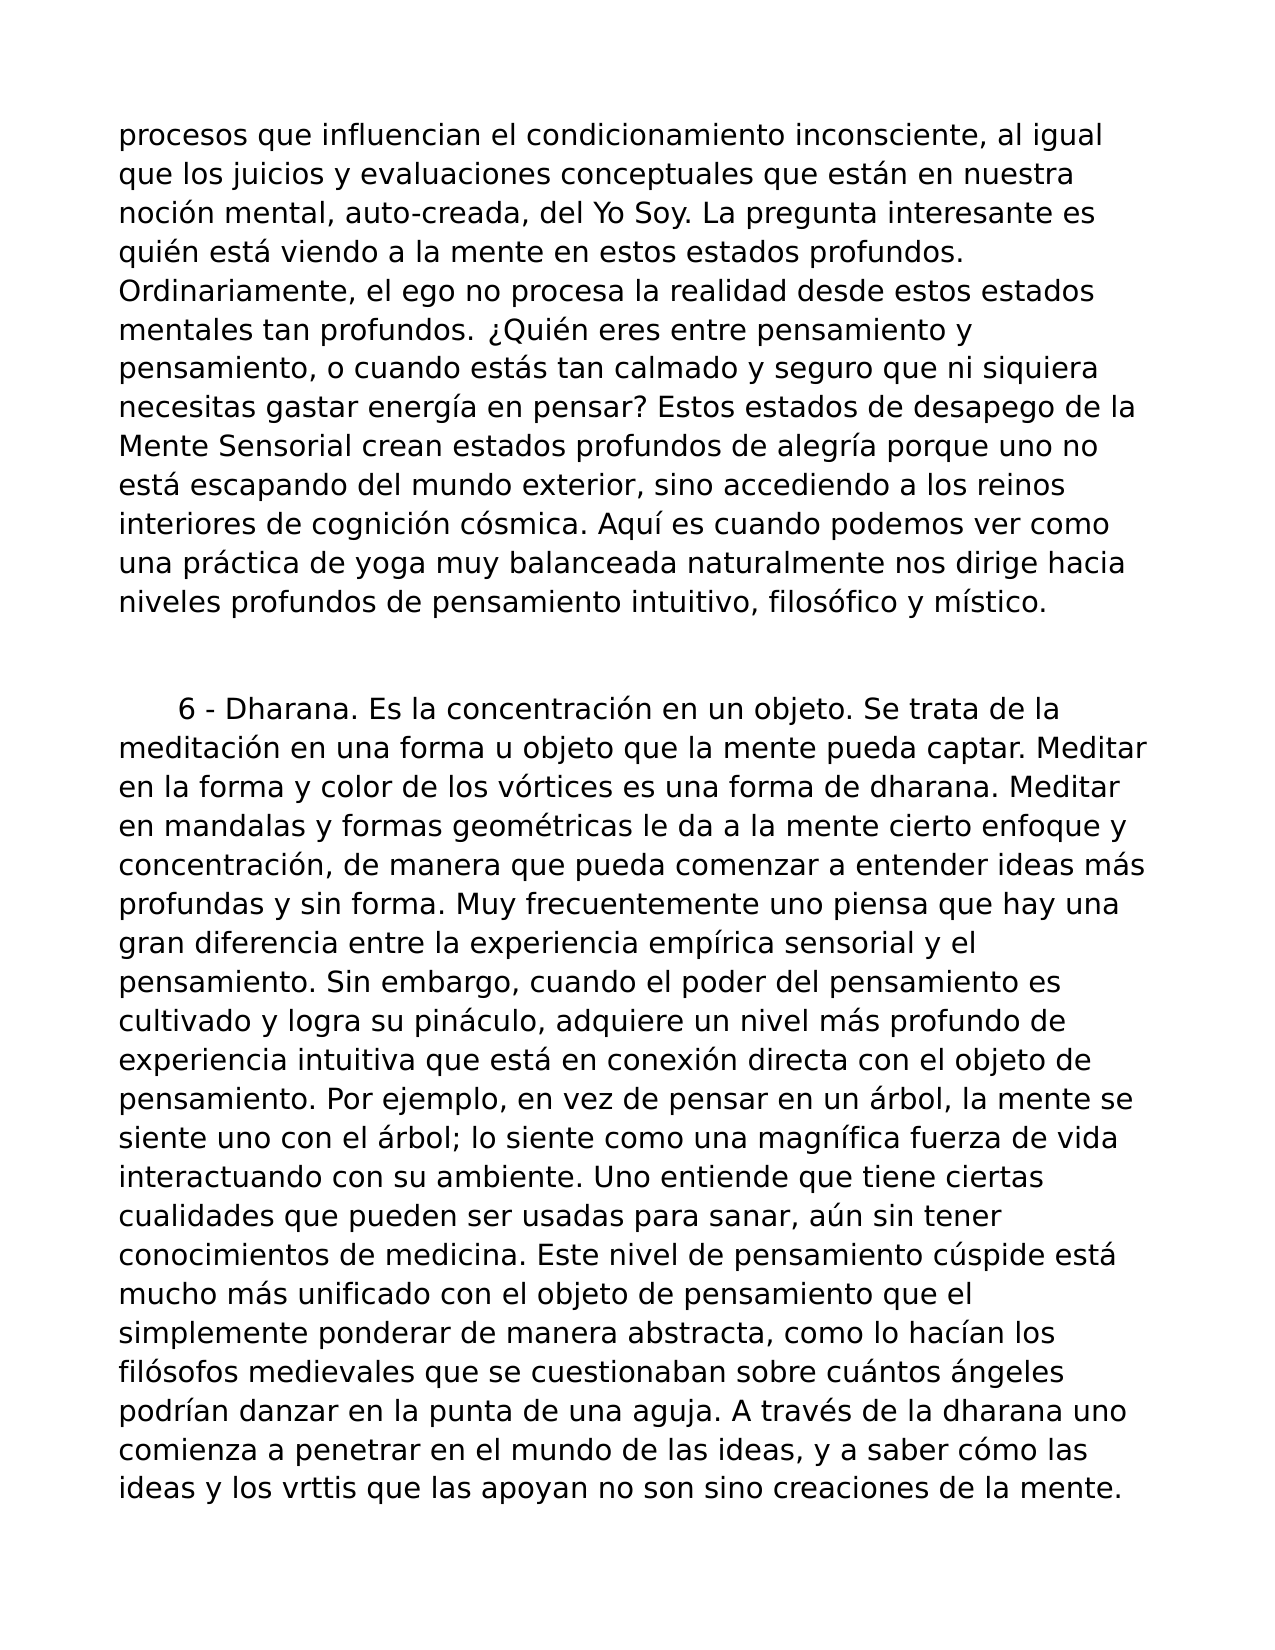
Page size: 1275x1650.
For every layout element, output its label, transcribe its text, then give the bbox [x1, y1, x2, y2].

text 6 - Dharana. Es la concentración en un objeto. Se trata de la meditación en una forma u objeto que la mente pueda captar. Meditar en la forma y color de los vórtices es una forma de dharana. Meditar en mandalas y formas geométricas le da a la mente cierto enfoque y concentración, de manera que pueda comenzar a entender ideas más profundas y sin forma. Muy frecuentemente uno piensa que hay una gran diferencia entre la experiencia empírica sensorial y el pensamiento. Sin embargo, cuando el poder del pensamiento es cultivado y logra su pináculo, adquiere un nivel más profundo de experiencia intuitiva que está en conexión directa con el objeto de pensamiento. Por ejemplo, en vez de pensar en un árbol, la mente se siente uno con el árbol; lo siente como una magnífica fuerza de vida interactuando con su ambiente. Uno entiende que tiene ciertas cualidades que pueden ser usadas para sanar, aún sin tener conocimientos de medicina. Este nivel de pensamiento cúspide está mucho más unificado con el objeto de pensamiento que el simplemente ponderar de manera abstracta, como lo hacían los filósofos medievales que se cuestionaban sobre cuántos ángeles podrían danzar en la punta de una aguja. A través de la dharana uno comienza a penetrar en el mundo de las ideas, y a saber cómo las ideas y los vrttis que las apoyan no son sino creaciones de la mente. [118, 693, 1157, 1506]
text procesos que influencian el condicionamiento inconsciente, al igual que los juicios y evaluaciones conceptuales que están en nuestra noción mental, auto-creada, del Yo Soy. La pregunta interesante es quién está viendo a la mente en estos estados profundos. Ordinariamente, el ego no procesa la realidad desde estos estados mentales tan profundos. ¿Quién eres entre pensamiento y pensamiento, o cuando estás tan calmado y seguro que ni siquiera necesitas gastar energía en pensar? Estos estados de desapego de la Mente Sensorial crean estados profundos de alegría porque uno no está escapando del mundo exterior, sino accediendo a los reinos interiores de cognición cósmica. Aquí es cuando podemos ver como una práctica de yoga muy balanceada naturalmente nos dirige hacia niveles profundos de pensamiento intuitivo, filosófico y místico. [118, 118, 1157, 619]
